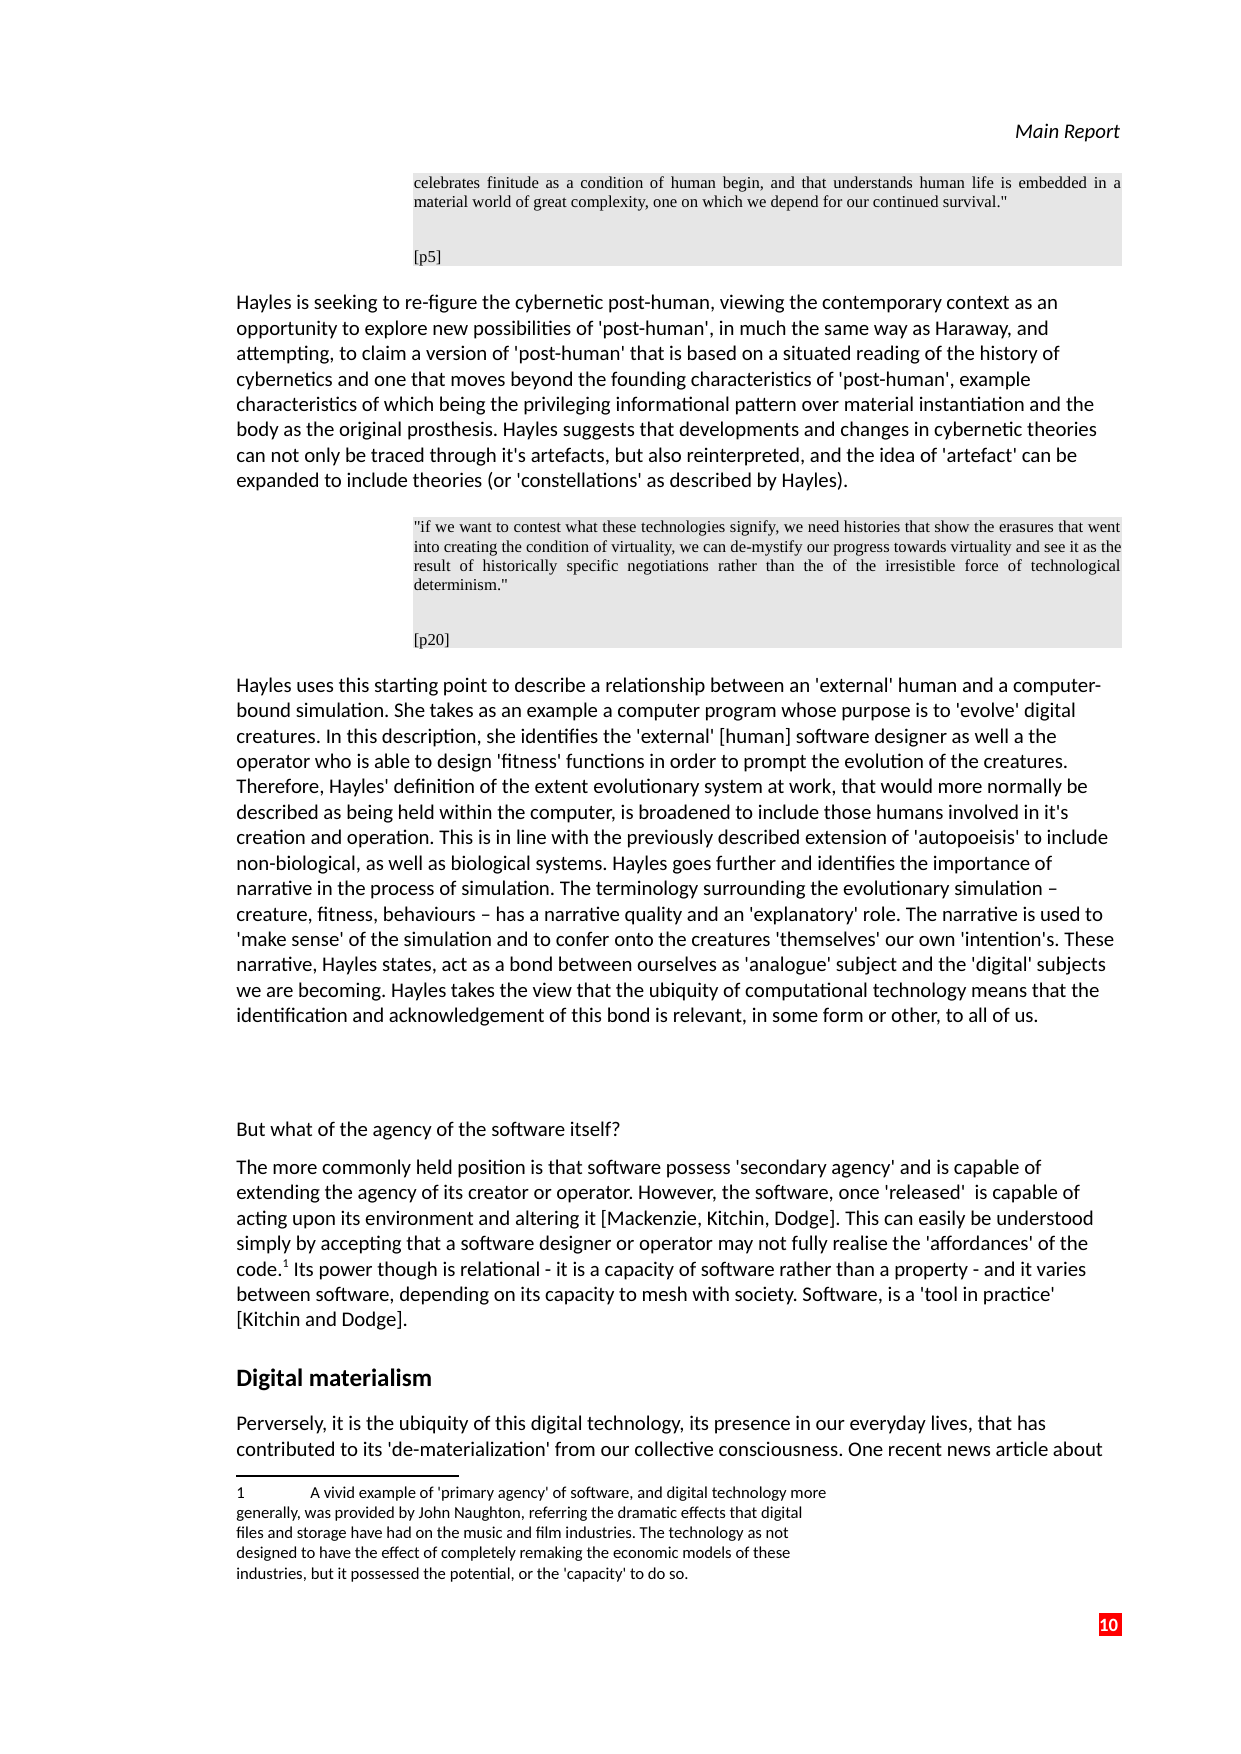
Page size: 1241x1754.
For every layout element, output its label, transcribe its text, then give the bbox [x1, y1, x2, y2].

text A vivid example of 'primary agency' of software, and digital technology more generally, was provided by John Naughton, referring the dramatic effects that digital files and storage have had on the music and film industries. The technology as not designed to have the effect of completely remaking the economic models of these industries, but it possessed the potential, or the 'capacity' to do so. [236, 1482, 827, 1583]
text Hayles is seeking to re-figure the cybernetic post-human, viewing the contemporary context as an opportunity to explore new possibilities of 'post-human', in much the same way as Haraway, and attempting, to claim a version of 'post-human' that is based on a situated reading of the history of cybernetics and one that moves beyond the founding characteristics of 'post-human', example characteristics of which being the privileging informational pattern over material instantiation and the body as the original prosthesis. Hayles suggests that developments and changes in cybernetic theories can not only be traced through it's artefacts, but also reinterpreted, and the idea of 'artefact' can be expanded to include theories (or 'constellations' as described by Hayles). [236, 289, 1122, 493]
text Hayles uses this starting point to describe a relationship between an 'external' human and a computer-bound simulation. She takes as an example a computer program whose purpose is to 'evolve' digital creatures. In this description, she identifies the 'external' [human] software designer as well a the operator who is able to design 'fitness' functions in order to prompt the evolution of the creatures. Therefore, Hayles' definition of the extent evolutionary system at work, that would more normally be described as being held within the computer, is broadened to include those humans involved in it's creation and operation. This is in line with the previously described extension of 'autopoeisis' to include non-biological, as well as biological systems. Hayles goes further and identifies the importance of narrative in the process of simulation. The terminology surrounding the evolutionary simulation – creature, fitness, behaviours – has a narrative quality and an 'explanatory' role. The narrative is used to 'make sense' of the simulation and to confer onto the creatures 'themselves' our own 'intention's. These narrative, Hayles states, act as a bond between ourselves as 'analogue' subject and the 'digital' subjects we are becoming. Hayles takes the view that the ubiquity of computational technology means that the identification and acknowledgement of this bond is relevant, in some form or other, to all of us. [236, 672, 1122, 1028]
text But what of the agency of the software itself? [236, 1116, 1122, 1142]
text Perversely, it is the ubiquity of this digital technology, its presence in our everyday lives, that has contributed to its 'de-materialization' from our collective consciousness. One recent news article about [236, 1411, 1122, 1461]
text [p20] [413, 629, 1122, 648]
subtitle Digital materialism [236, 1362, 768, 1393]
text [p5] [413, 247, 1122, 266]
text The more commonly held position is that software possess 'secondary agency' and is capable of extending the agency of its creator or operator. However, the software, once 'released' is capable of acting upon its environment and altering it [Mackenzie, Kitchin, Dodge]. This can easily be understood simply by accepting that a software designer or operator may not fully realise the 'affordances' of the code. Its power though is relational - it is a capacity of software rather than a property - and it varies between software, depending on its capacity to mesh with society. Software, is a 'tool in practice' [Kitchin and Dodge]. [236, 1154, 1122, 1332]
text "if we want to contest what these technologies signify, we need histories that show the erasures that went into creating the condition of virtuality, we can de-mystify our progress towards virtuality and see it as the result of historically specific negotiations rather than the of the irresistible force of technological determinism." [413, 517, 1122, 594]
text celebrates finitude as a condition of human begin, and that understands human life is embedded in a material world of great complexity, one on which we depend for our continued survival." [413, 173, 1122, 211]
